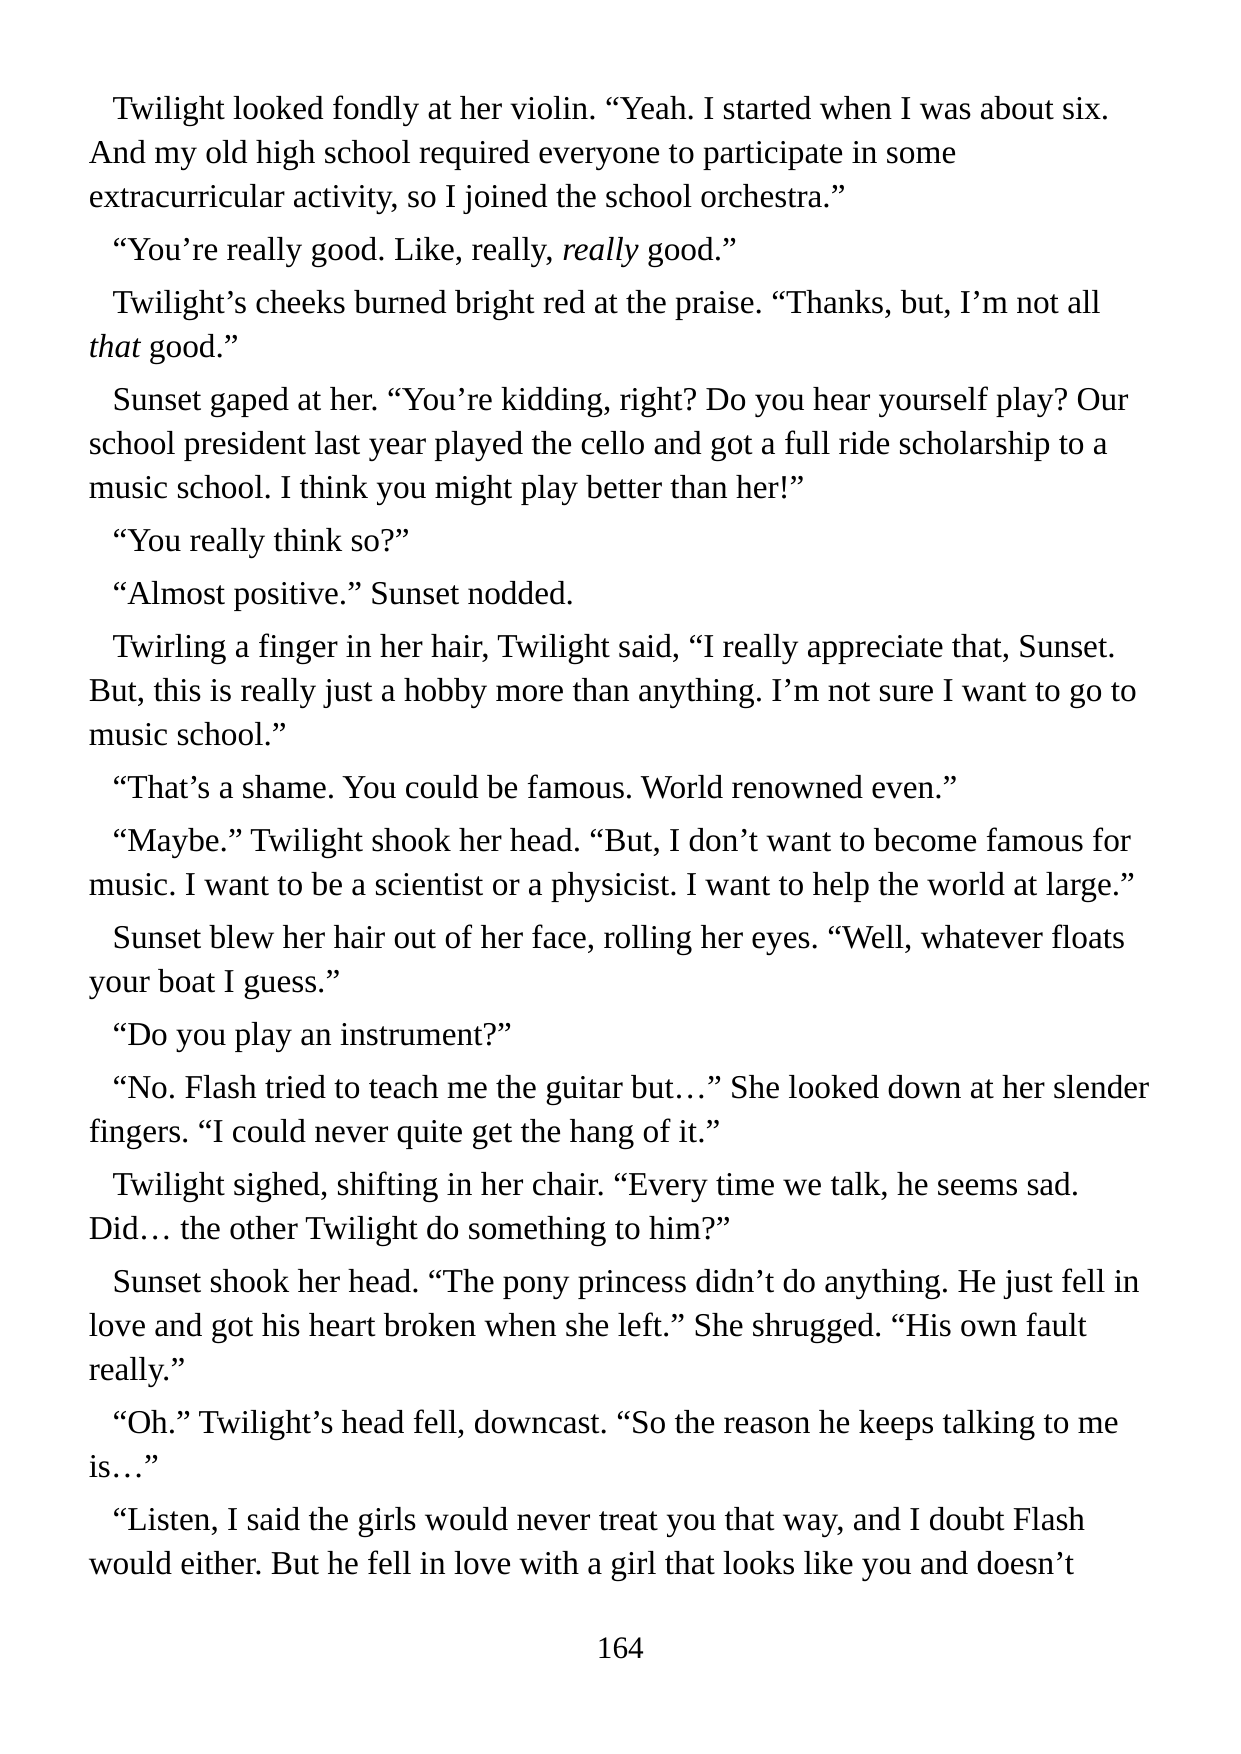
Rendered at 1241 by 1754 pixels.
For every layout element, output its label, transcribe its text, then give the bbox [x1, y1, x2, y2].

text Sunset shook her head. “The pony princess didn’t do anything. He just fell in love and got his heart broken when she left.” She shrugged. “His own fault really.” [88, 1261, 1152, 1388]
text “You really think so?” [88, 521, 1152, 559]
text “Maybe.” Twilight shook her head. “But, I don’t want to become famous for music. I want to be a scientist or a physicist. I want to help the world at large.” [88, 820, 1152, 903]
text “You’re really good. Like, really, really good.” [88, 229, 1152, 268]
text “Almost positive.” Sunset nodded. [88, 573, 1152, 612]
text “No. Flash tried to teach me the guitar but…” She looked down at her slender fingers. “I could never quite get the hang of it.” [88, 1067, 1152, 1149]
text “Oh.” Twilight’s head fell, downcast. “So the reason he keeps talking to me is…” [88, 1402, 1152, 1484]
text “Do you play an instrument?” [88, 1014, 1152, 1053]
text “Listen, I said the girls would never treat you that way, and I doubt Flash would either. But he fell in love with a girl that looks like you and doesn’t [88, 1499, 1152, 1582]
text Sunset gaped at her. “You’re kidding, right? Do you hear yourself play? Our school president last year played the cello and got a full ride scholarship to a music school. I think you might play better than her!” [88, 379, 1152, 506]
text Twilight’s cheeks burned bright red at the praise. “Thanks, but, I’m not all that good.” [88, 282, 1152, 365]
text Sunset blew her hair out of her face, rolling her eyes. “Well, whatever floats your boat I guess.” [88, 917, 1152, 1000]
text Twirling a finger in her hair, Twilight said, “I really appreciate that, Sunset. But, this is really just a hobby more than anything. I’m not sure I want to go to music school.” [88, 626, 1152, 753]
text “That’s a shame. You could be famous. World renowned even.” [88, 767, 1152, 806]
text Twilight sighed, shifting in her chair. “Every time we talk, he seems sad. Did… the other Twilight do something to him?” [88, 1164, 1152, 1247]
text Twilight looked fondly at her violin. “Yeah. I started when I was about six. And my old high school required everyone to participate in some extracurricular activity, so I joined the school orchestra.” [88, 88, 1152, 215]
